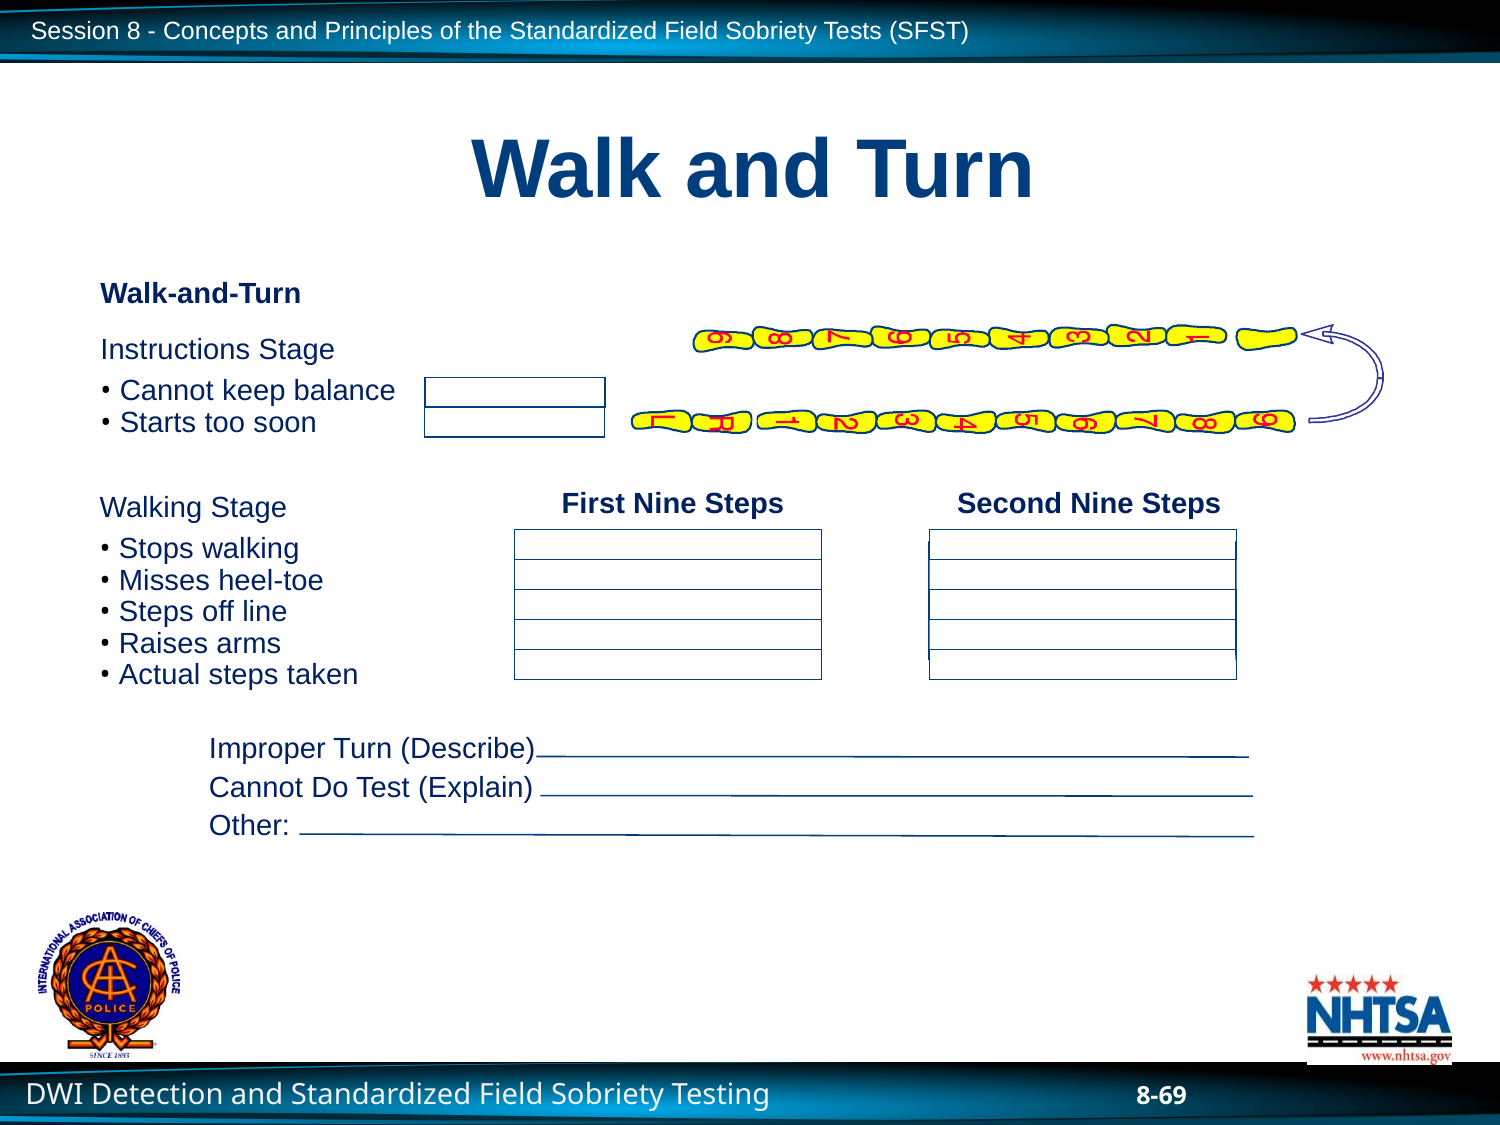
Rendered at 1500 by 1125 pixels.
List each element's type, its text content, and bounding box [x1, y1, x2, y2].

text_box Walking Stage Stops walking Misses heel-toe Steps off line Raises arms Actual steps taken [85, 477, 454, 699]
text_box [424, 377, 605, 437]
text_box First Nine Steps Second Nine Steps [547, 477, 1322, 527]
text_box Walk and Turn [89, 113, 1418, 214]
text_box Improper Turn (Describe) Cannot Do Test (Explain) Other: [194, 718, 566, 849]
text_box [1236, 327, 1297, 351]
text_box [1301, 324, 1384, 423]
text_box 8-69 [1121, 1067, 1471, 1125]
text_box Walk-and-Turn Instructions Stage Cannot keep balance Starts too soon [85, 274, 460, 446]
text_box [757, 410, 1295, 433]
text_box [693, 324, 1227, 352]
text_box [631, 410, 752, 433]
